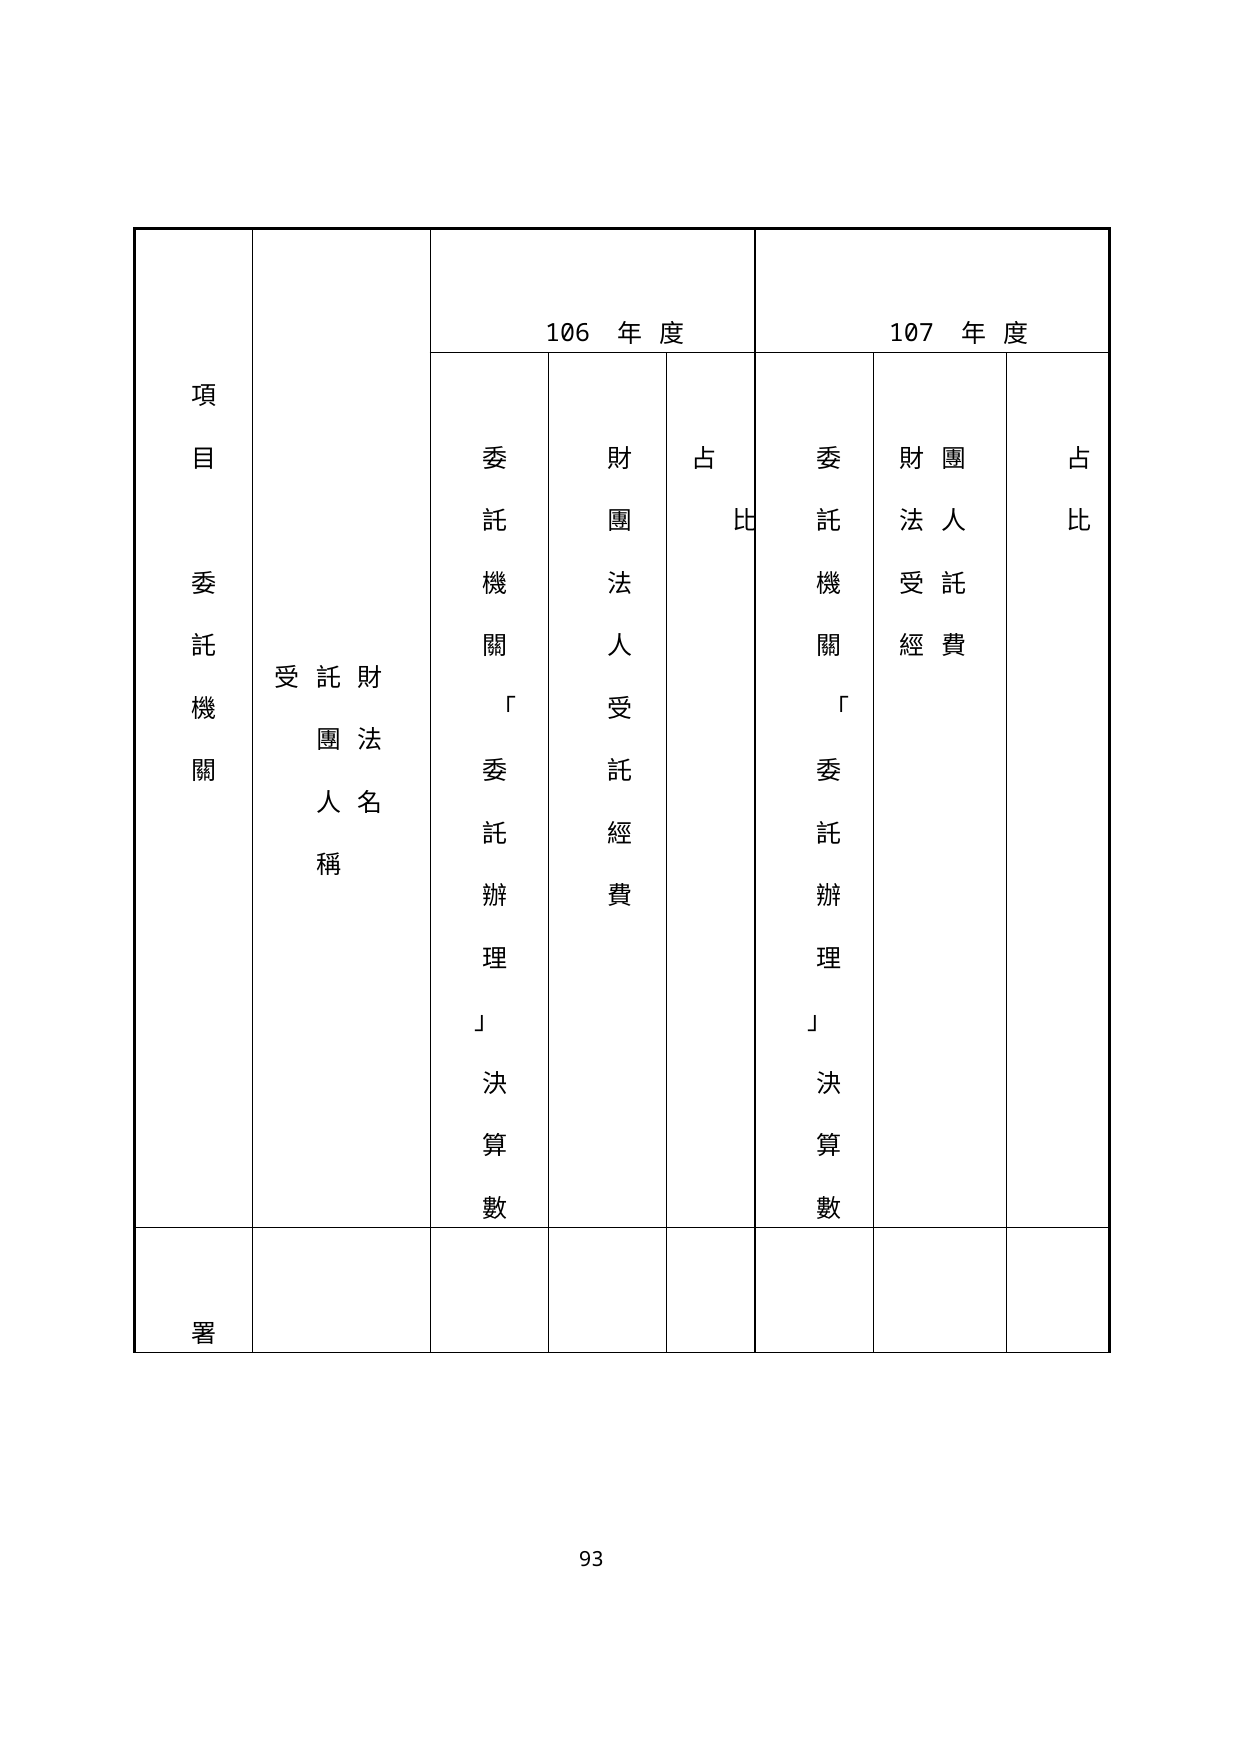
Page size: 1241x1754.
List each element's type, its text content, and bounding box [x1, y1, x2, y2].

table_cell 占比 [667, 353, 754, 1227]
table_cell [667, 1228, 754, 1352]
table_cell [253, 1228, 430, 1352]
table_cell [1007, 1228, 1108, 1352]
table_cell [756, 1228, 873, 1352]
table_header 受託財團法人名稱 [253, 230, 430, 1227]
table_cell 委託機關「委託辦理」決算數 [756, 353, 873, 1227]
table_cell [431, 1228, 548, 1352]
table_cell 占比 [1007, 353, 1108, 1227]
table_header 項目 委託 機關 [136, 230, 252, 1227]
table_cell 財團法人受託經費 [549, 353, 666, 1227]
table_cell [874, 1228, 1006, 1352]
table_header 107年度 [756, 230, 1108, 352]
table_header 106年度 [431, 230, 754, 352]
table_cell 署 [136, 1228, 252, 1352]
table_cell 委託機關「委託辦理」決算數 [431, 353, 548, 1227]
table_cell 財團法人受託經費 [874, 353, 1006, 1227]
table_cell [549, 1228, 666, 1352]
